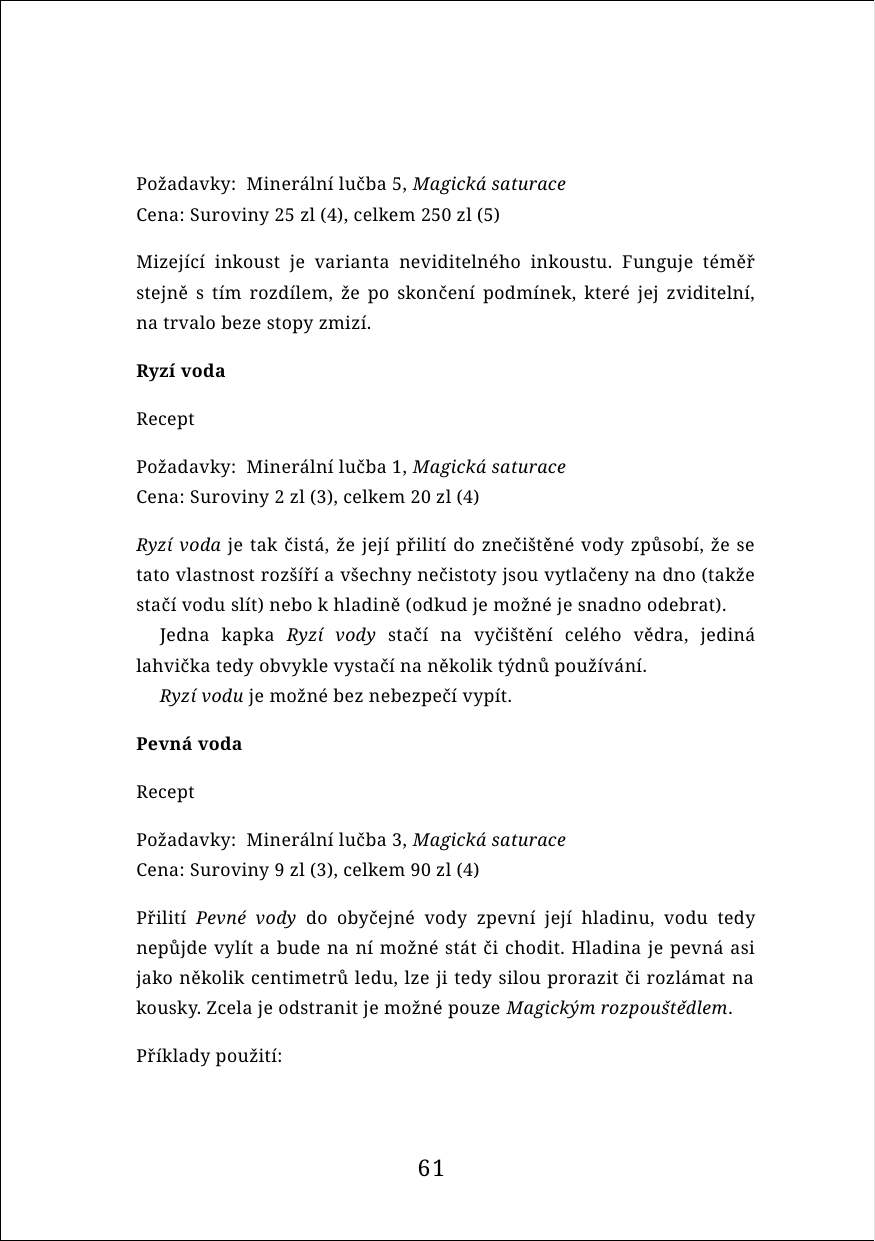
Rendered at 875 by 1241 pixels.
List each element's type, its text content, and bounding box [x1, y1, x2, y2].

text Ryzí voda [136, 358, 756, 382]
text Požadavky: Minerální lučba 1, Magická saturace Cena: Suroviny 2 zl (3), celkem 20 zl (4) [136, 454, 756, 508]
text Příklady použití: [136, 1044, 756, 1068]
text Požadavky: Minerální lučba 5, Magická saturace Cena: Suroviny 25 zl (4), celkem 250 zl (5) [136, 172, 756, 226]
text Recept [136, 779, 756, 803]
text Požadavky: Minerální lučba 3, Magická saturace Cena: Suroviny 9 zl (3), celkem 90 zl (4) [136, 827, 756, 881]
text Ryzí voda je tak čistá, že její přilití do znečištěné vody způsobí, že se tato vlastnost rozšíří a všechny nečistoty jsou vytlačeny na dno (takže stačí vodu slít) nebo k hladině (odkud je možné je snadno odebrat). Jedna kapka Ryzí vody stačí na vyčištění celého vědra, jediná lahvička tedy obvykle vystačí na několik týdnů používání. Ryzí vodu je možné bez nebezpečí vypít. [136, 532, 756, 707]
text Přilití Pevné vody do obyčejné vody zpevní její hladinu, vodu tedy nepůjde vylít a bude na ní možné stát či chodit. Hladina je pevná asi jako několik centimetrů ledu, lze ji tedy silou prorazit či rozlámat na kousky. Zcela je odstranit je možné pouze Magickým rozpouštědlem. [136, 905, 756, 1020]
text Pevná voda [136, 731, 756, 755]
text Mizející inkoust je varianta neviditelného inkoustu. Funguje téměř stejně s tím rozdílem, že po skončení podmínek, které jej zviditelní, na trvalo beze stopy zmizí. [136, 250, 756, 334]
text Recept [136, 406, 756, 430]
